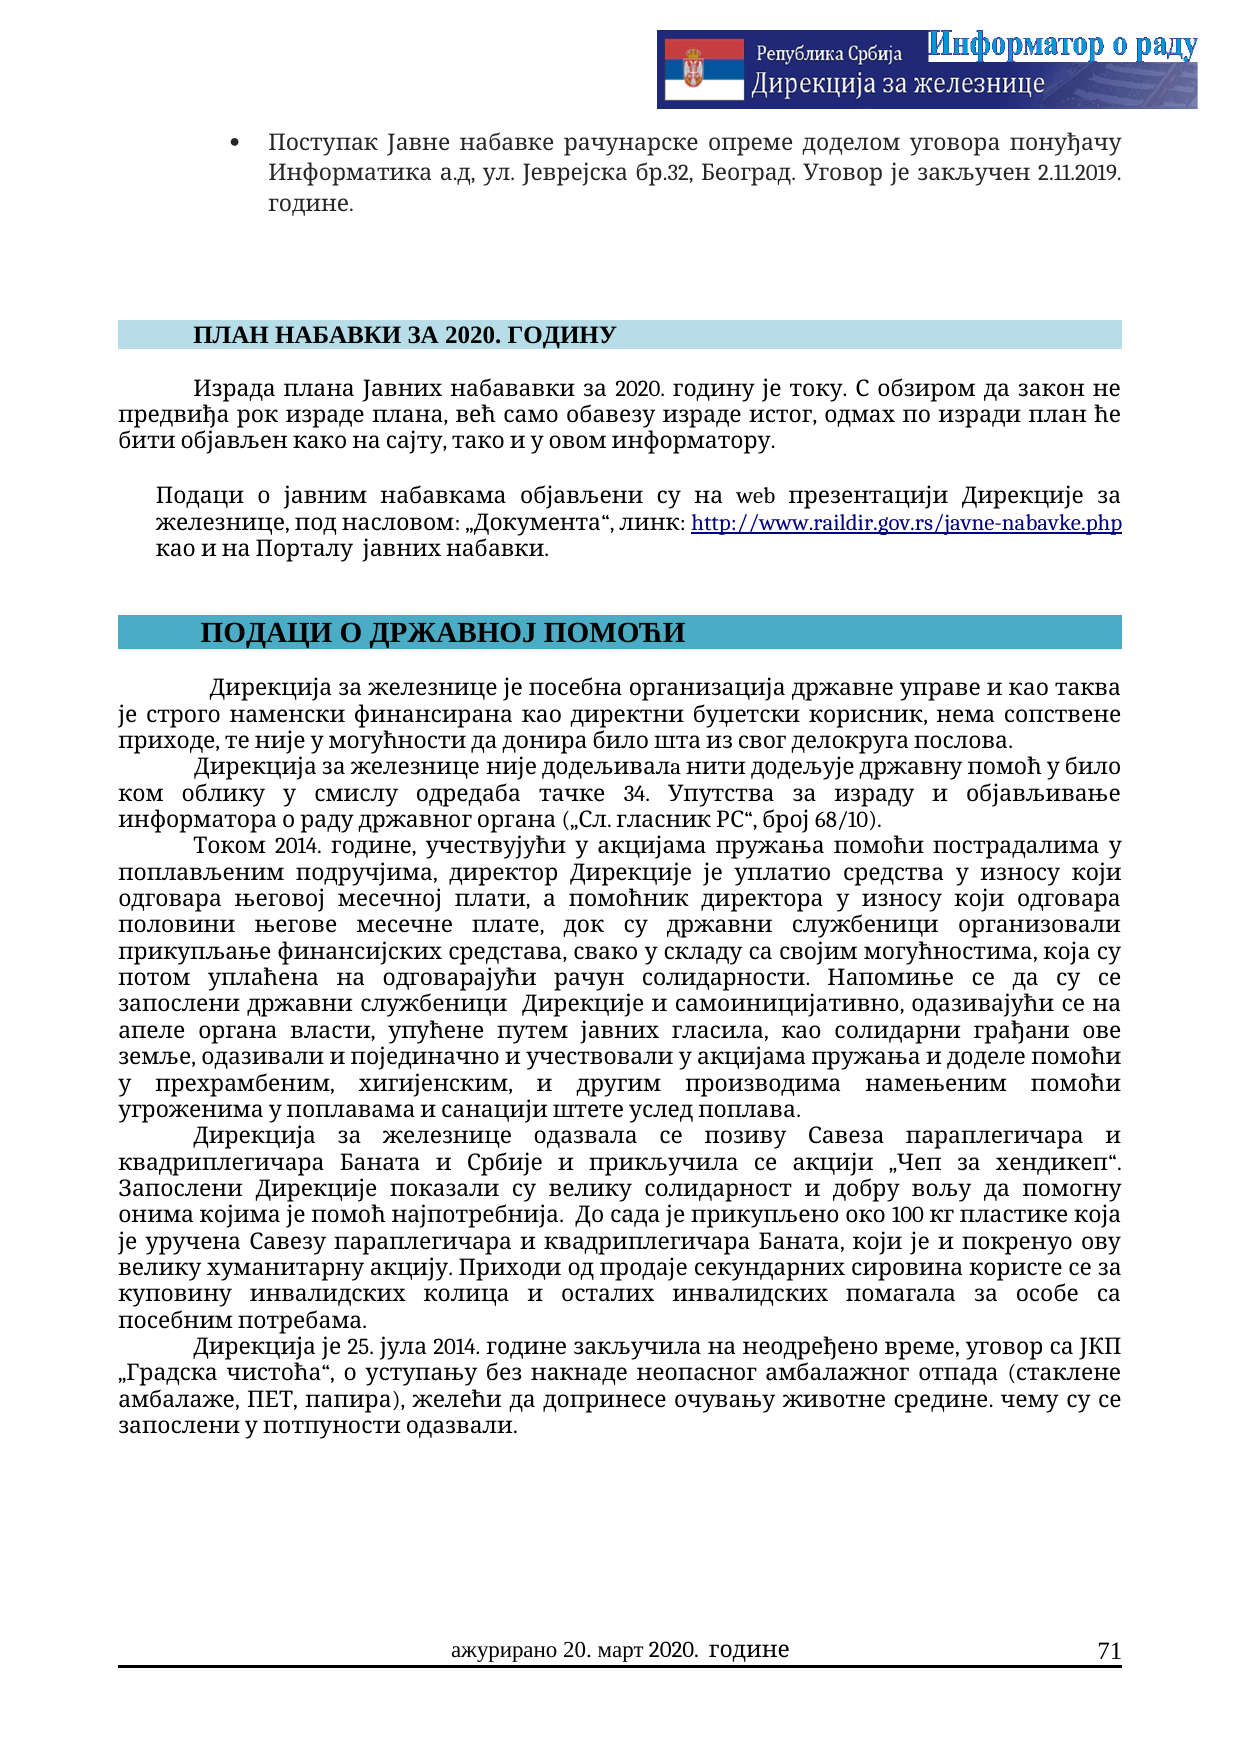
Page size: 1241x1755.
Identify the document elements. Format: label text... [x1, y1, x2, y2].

list Поступак Јавне набавке рачунарске опреме доделом уговора понуђачу Информатика а.д, ул. Јеврејска бр.32, Београд. Уговор је закључен 2.11.2019. године. [231, 130, 1122, 217]
subtitle Подаци о државној помоћи [118, 615, 1122, 649]
subtitle ПЛАН НАБАВКИ ЗА 2020. ГОДИНУ [118, 320, 1122, 349]
text Подаци о јавним набавкама објављени су на web презентацији Дирекције за железнице, под насловом: „Документа“, линк: http://www.raildir.gov.rs/javne-nabavke.php као и на Порталу јавних набавки. [156, 483, 1122, 562]
text Током 2014. године, учествујући у акцијама пружања помоћи пострадалима у поплављеним подручјима, директор Дирекције је уплатио средства у износу који одговара његовој месечној плати, а помоћник директора у износу који одговара половини његове месечне плате, док су државни службеници организовали прикупљање финансијских средстава, свако у складу са својим могућностима, која су потом уплаћена на одговарајући рачун солидарности. Напомиње се да су се запослени државни службеници Дирекције и самоиницијативно, одазивајући се на апеле органа власти, упућене путем јавних гласила, као солидарни грађани ове земље, одазивали и појединачно и учествовали у акцијама пружања и доделе помоћи у прехрамбеним, хигијенским, и другим производима намењеним помоћи угроженима у поплавама и санацији штете услед поплава. [118, 833, 1122, 1123]
text Израда плана Јавних набававки за 2020. годину је току. С обзиром да закон не предвиђа рок израде плана, већ само обавезу израде истог, одмах по изради план ће бити објављен како на сајту, тако и у овом информатору. [118, 376, 1122, 454]
text Дирекција за железнице одазвала се позиву Савеза параплегичара и квадриплегичара Баната и Србије и прикључила се акцији „Чеп за хендикеп“. Запослени Дирекције показали су велику солидарност и добру вољу да помогну онима којима је помоћ најпотребнија. До сада је прикупљено око 100 кг пластике која је уручена Савезу параплегичара и квадриплегичара Баната, који је и покренуо ову велику хуманитарну акцију. Приходи од продаје секундарних сировина користе се за куповину инвалидских колица и осталих инвалидских помагала за особе са посебним потребама. [118, 1123, 1122, 1334]
text Дирекција за железнице је посебна организација државне управе и као таква је строго наменски финансирана као директни буџетски корисник, нема сопствене приходе, те није у могућности да донира било шта из свог делокруга послова. [118, 675, 1122, 754]
text Дирекција је 25. јула 2014. године закључила на неодређено време, уговор са ЈКП „Градска чистоћа“, о уступању без накнаде неопасног амбалажног отпада (стаклене амбалаже, ПЕТ, папира), желећи да допринесе очувању животне средине. чему су се запослени у потпуности одазвали. [118, 1334, 1122, 1439]
text Дирекција за железнице није додељивалa нити додељује државну помоћ у било ком облику у смислу одредаба тачке 34. Упутства за израду и објављивање информатора о раду државног органа („Сл. гласник РС“, број 68/10). [118, 754, 1122, 833]
